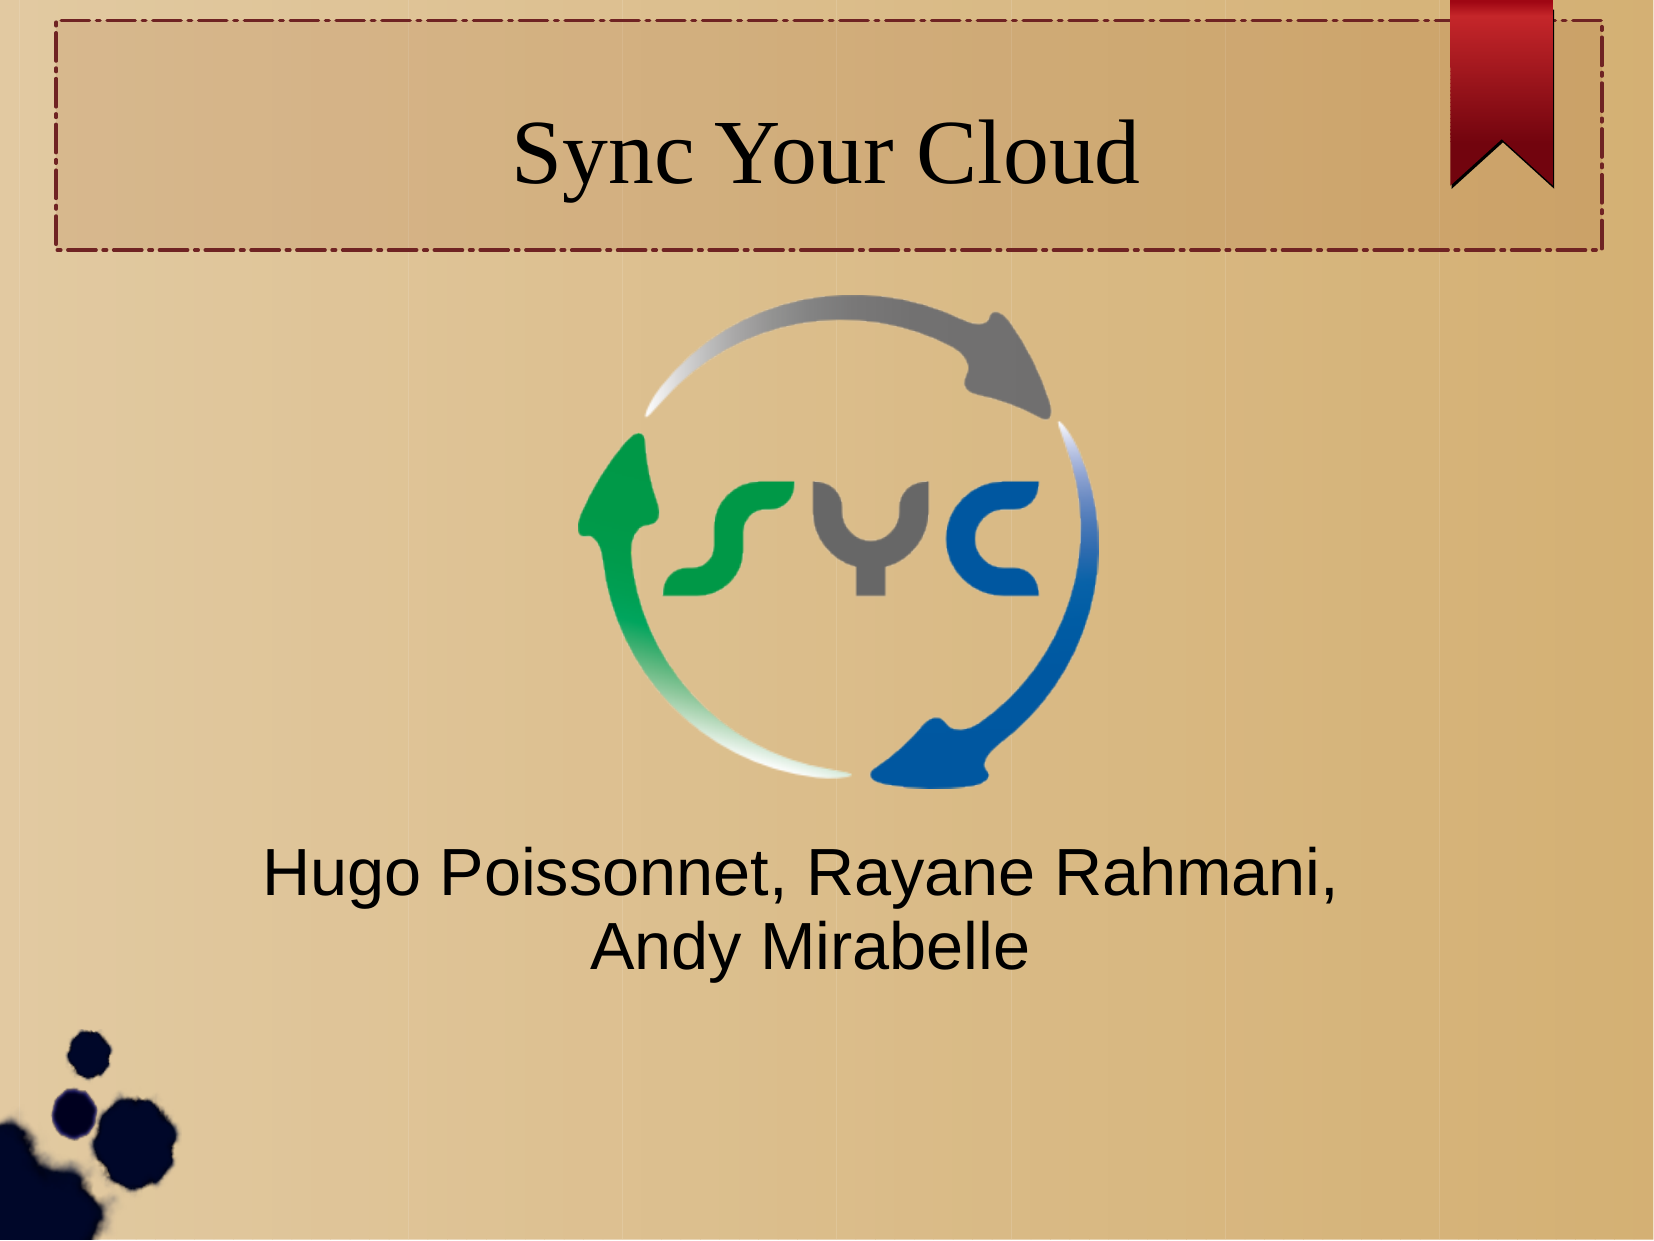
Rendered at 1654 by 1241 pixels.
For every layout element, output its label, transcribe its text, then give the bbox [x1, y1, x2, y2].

subtitle Hugo Poissonnet, Rayane Rahmani, Andy Mirabelle [82, 708, 1538, 1111]
title Sync Your Cloud [82, 49, 1571, 257]
picture [578, 295, 1099, 789]
